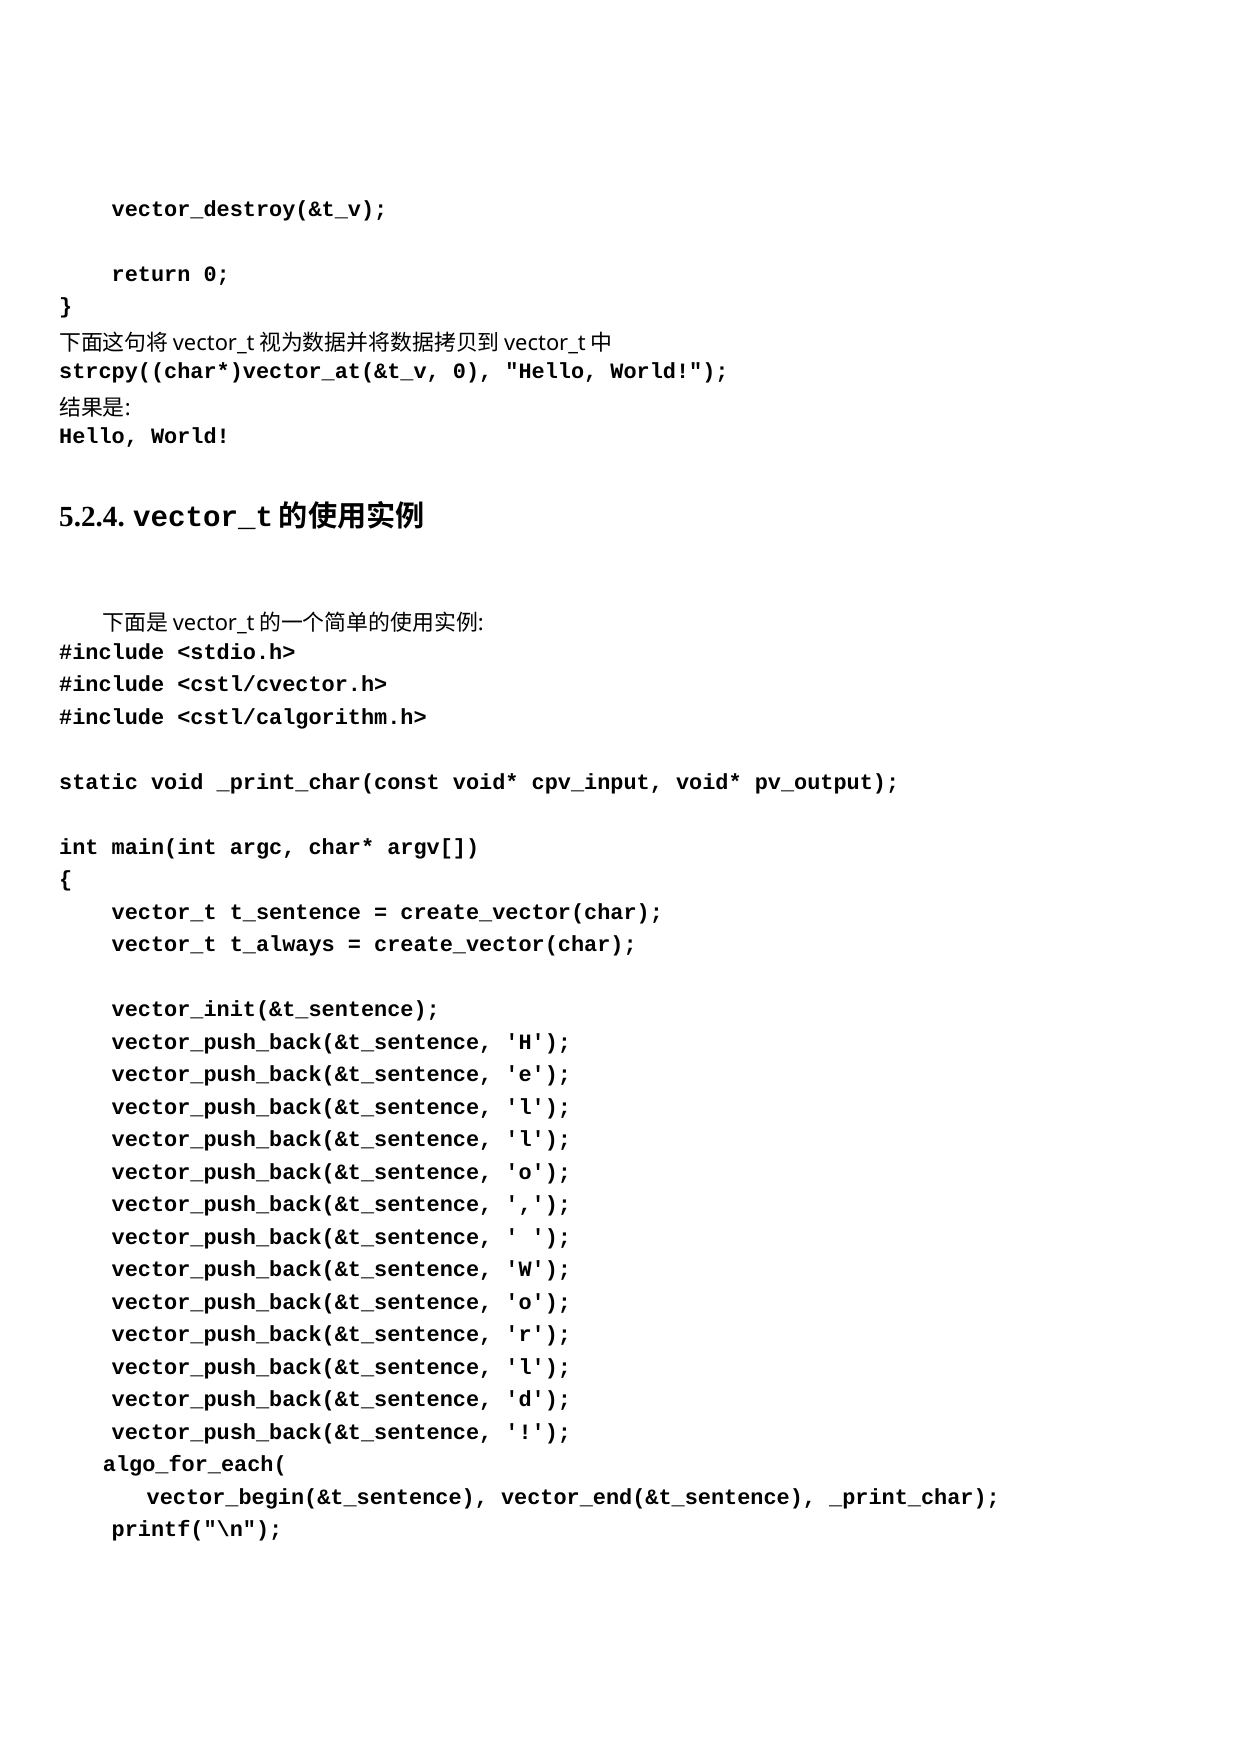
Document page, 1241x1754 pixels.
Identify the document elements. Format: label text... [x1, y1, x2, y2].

text #include <stdio.h> [59, 637, 1181, 669]
text vector_push_back(&t_sentence, 'l'); [59, 1092, 1181, 1124]
text vector_push_back(&t_sentence, ' '); [59, 1222, 1181, 1254]
text 下面这句将vector_t视为数据并将数据拷贝到vector_t中 [59, 324, 1181, 357]
text vector_push_back(&t_sentence, 'o'); [59, 1157, 1181, 1189]
text static void _print_char(const void* cpv_input, void* pv_output); [59, 767, 1181, 799]
text vector_begin(&t_sentence), vector_end(&t_sentence), _print_char); [103, 1482, 1181, 1514]
text vector_destroy(&t_v); [59, 194, 1181, 227]
text vector_push_back(&t_sentence, 'l'); [59, 1352, 1181, 1384]
text vector_push_back(&t_sentence, ','); [59, 1189, 1181, 1222]
text { [59, 864, 1181, 897]
text vector_t t_always = create_vector(char); [59, 929, 1181, 962]
text printf("\n"); [59, 1514, 1181, 1547]
text int main(int argc, char* argv[]) [59, 832, 1181, 864]
text vector_push_back(&t_sentence, 'W'); [59, 1254, 1181, 1287]
text vector_push_back(&t_sentence, 'l'); [59, 1124, 1181, 1157]
text vector_push_back(&t_sentence, 'e'); [59, 1059, 1181, 1092]
text strcpy((char*)vector_at(&t_v, 0), "Hello, World!"); [59, 357, 1181, 389]
text vector_push_back(&t_sentence, 'r'); [59, 1319, 1181, 1352]
text #include <cstl/cvector.h> [59, 669, 1181, 702]
text vector_init(&t_sentence); [59, 994, 1181, 1027]
text vector_push_back(&t_sentence, 'H'); [59, 1027, 1181, 1059]
text return 0; [59, 259, 1181, 292]
text algo_for_each( [59, 1449, 1181, 1482]
text vector_t t_sentence = create_vector(char); [59, 897, 1181, 929]
text #include <cstl/calgorithm.h> [59, 702, 1181, 734]
text vector_push_back(&t_sentence, '!'); [59, 1417, 1181, 1449]
text } [59, 292, 1181, 324]
text vector_push_back(&t_sentence, 'd'); [59, 1384, 1181, 1417]
text 下面是vector_t的一个简单的使用实例: [59, 604, 1181, 637]
text 结果是: [59, 389, 1181, 422]
text Hello, World! [59, 422, 1181, 454]
text vector_push_back(&t_sentence, 'o'); [59, 1287, 1181, 1319]
subtitle vector_t的使用实例 [59, 481, 1181, 546]
